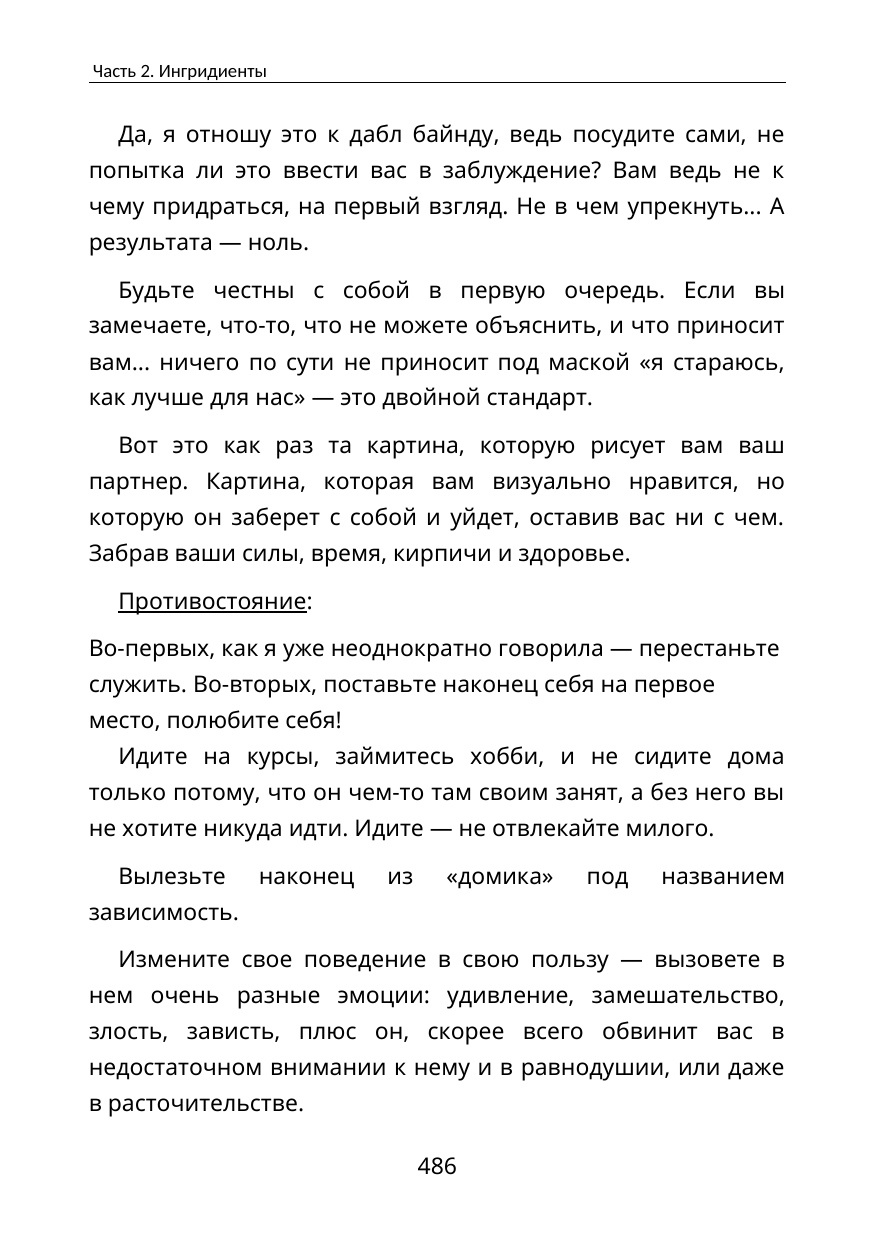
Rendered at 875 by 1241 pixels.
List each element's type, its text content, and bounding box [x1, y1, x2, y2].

text Вылезьте наконец из «домика» под названием зависимость. [88, 860, 786, 927]
text Идите на курсы, займитесь хобби, и не сидите дома только потому, что он чем-то там своим занят, а без него вы не хотите никуда идти. Идите — не отвлекайте милого. [88, 740, 786, 843]
text Да, я отношу это к дабл байнду, ведь посудите сами, не попытка ли это ввести вас в заблуждение? Вам ведь не к чему придраться, на первый взгляд. Не в чем упрекнуть... А результата — ноль. [88, 118, 786, 257]
text Измените свое поведение в свою пользу — вызовете в нем очень разные эмоции: удивление, замешательство, злость, зависть, плюс он, скорее всего обвинит вас в недостаточном внимании к нему и в равнодушии, или даже в расточительстве. [88, 943, 786, 1118]
text Будьте честны с собой в первую очередь. Если вы замечаете, что-то, что не можете объяснить, и что приносит вам... ничего по сути не приносит под маской «я стараюсь, как лучше для нас» — это двойной стандарт. [88, 273, 786, 413]
text Противостояние: [88, 584, 786, 616]
text Вот это как раз та картина, которую рисует вам ваш партнер. Картина, которая вам визуально нравится, но которую он заберет с собой и уйдет, оставив вас ни с чем. Забрав ваши силы, время, кирпичи и здоровье. [88, 429, 786, 568]
text Во-первых, как я уже неоднократно говорила — перестаньте служить. Во-вторых, поставьте наконец себя на первое место, полюбите себя! [88, 632, 786, 735]
